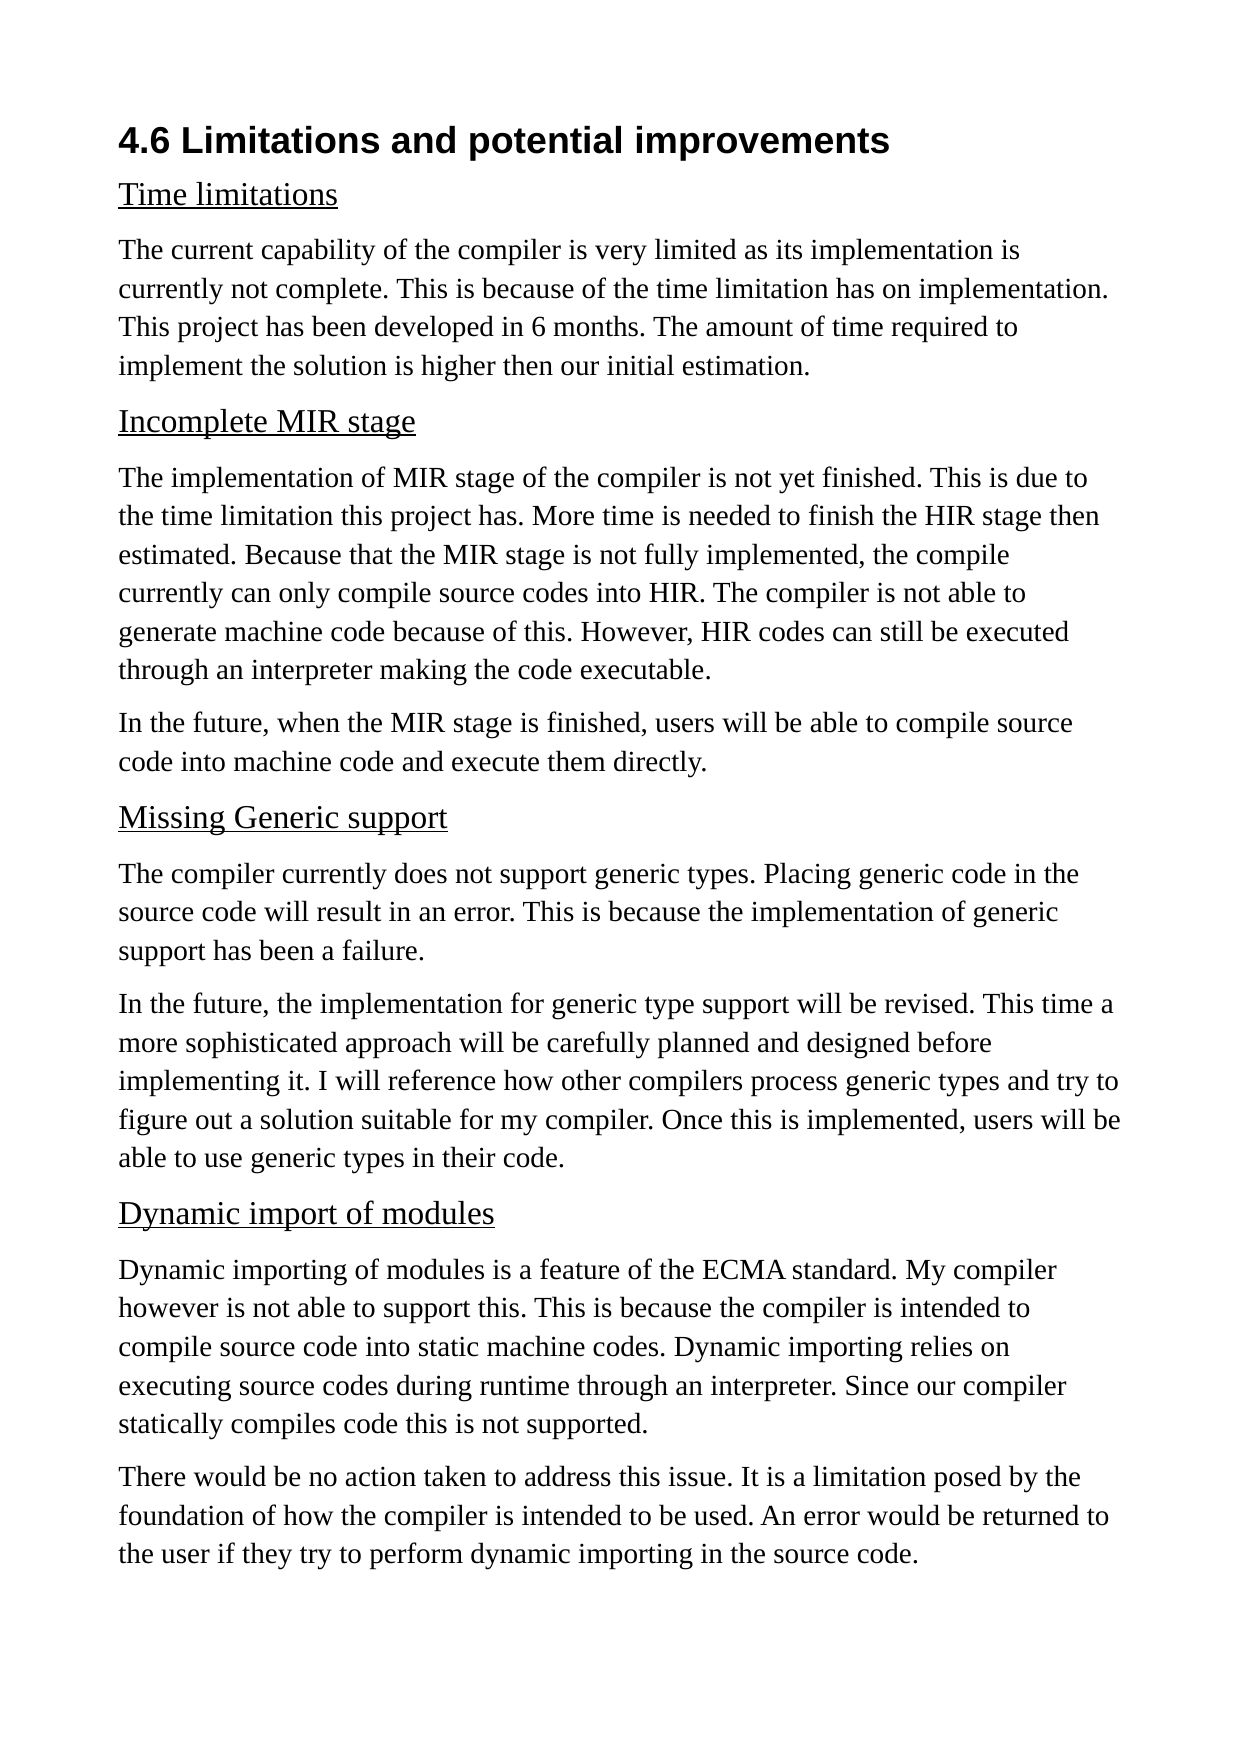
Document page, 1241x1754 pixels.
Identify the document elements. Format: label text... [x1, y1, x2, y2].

text Dynamic importing of modules is a feature of the ECMA standard. My compiler however is not able to support this. This is because the compiler is intended to compile source code into static machine codes. Dynamic importing relies on executing source codes during runtime through an interpreter. Since our compiler statically compiles code this is not supported. [118, 1252, 1122, 1440]
text The compiler currently does not support generic types. Placing generic code in the source code will result in an error. This is because the implementation of generic support has been a failure. [118, 856, 1122, 967]
text The implementation of MIR stage of the compiler is not yet finished. This is due to the time limitation this project has. More time is needed to finish the HIR stage then estimated. Because that the MIR stage is not fully implemented, the compile currently can only compile source codes into HIR. The compiler is not able to generate machine code because of this. However, HIR codes can still be executed through an interpreter making the code executable. [118, 460, 1122, 686]
text Dynamic import of modules [118, 1193, 1122, 1232]
text Incomplete MIR stage [118, 401, 1122, 439]
text In the future, when the MIR stage is finished, users will be able to compile source code into machine code and execute them directly. [118, 706, 1122, 778]
text Missing Generic support [118, 797, 1122, 836]
text There would be no action taken to address this issue. It is a limitation posed by the foundation of how the compiler is intended to be used. An error would be returned to the user if they try to perform dynamic importing in the source code. [118, 1459, 1122, 1570]
text Time limitations [118, 174, 1122, 212]
subtitle 4.6 Limitations and potential improvements [118, 118, 1122, 161]
text The current capability of the compiler is very limited as its implementation is currently not complete. This is because of the time limitation has on implementation. This project has been developed in 6 months. The amount of time required to implement the solution is higher then our initial estimation. [118, 232, 1122, 382]
text In the future, the implementation for generic type support will be revised. This time a more sophisticated approach will be carefully planned and designed before implementing it. I will reference how other compilers process generic types and try to figure out a solution suitable for my compiler. Once this is implemented, users will be able to use generic types in their code. [118, 986, 1122, 1174]
